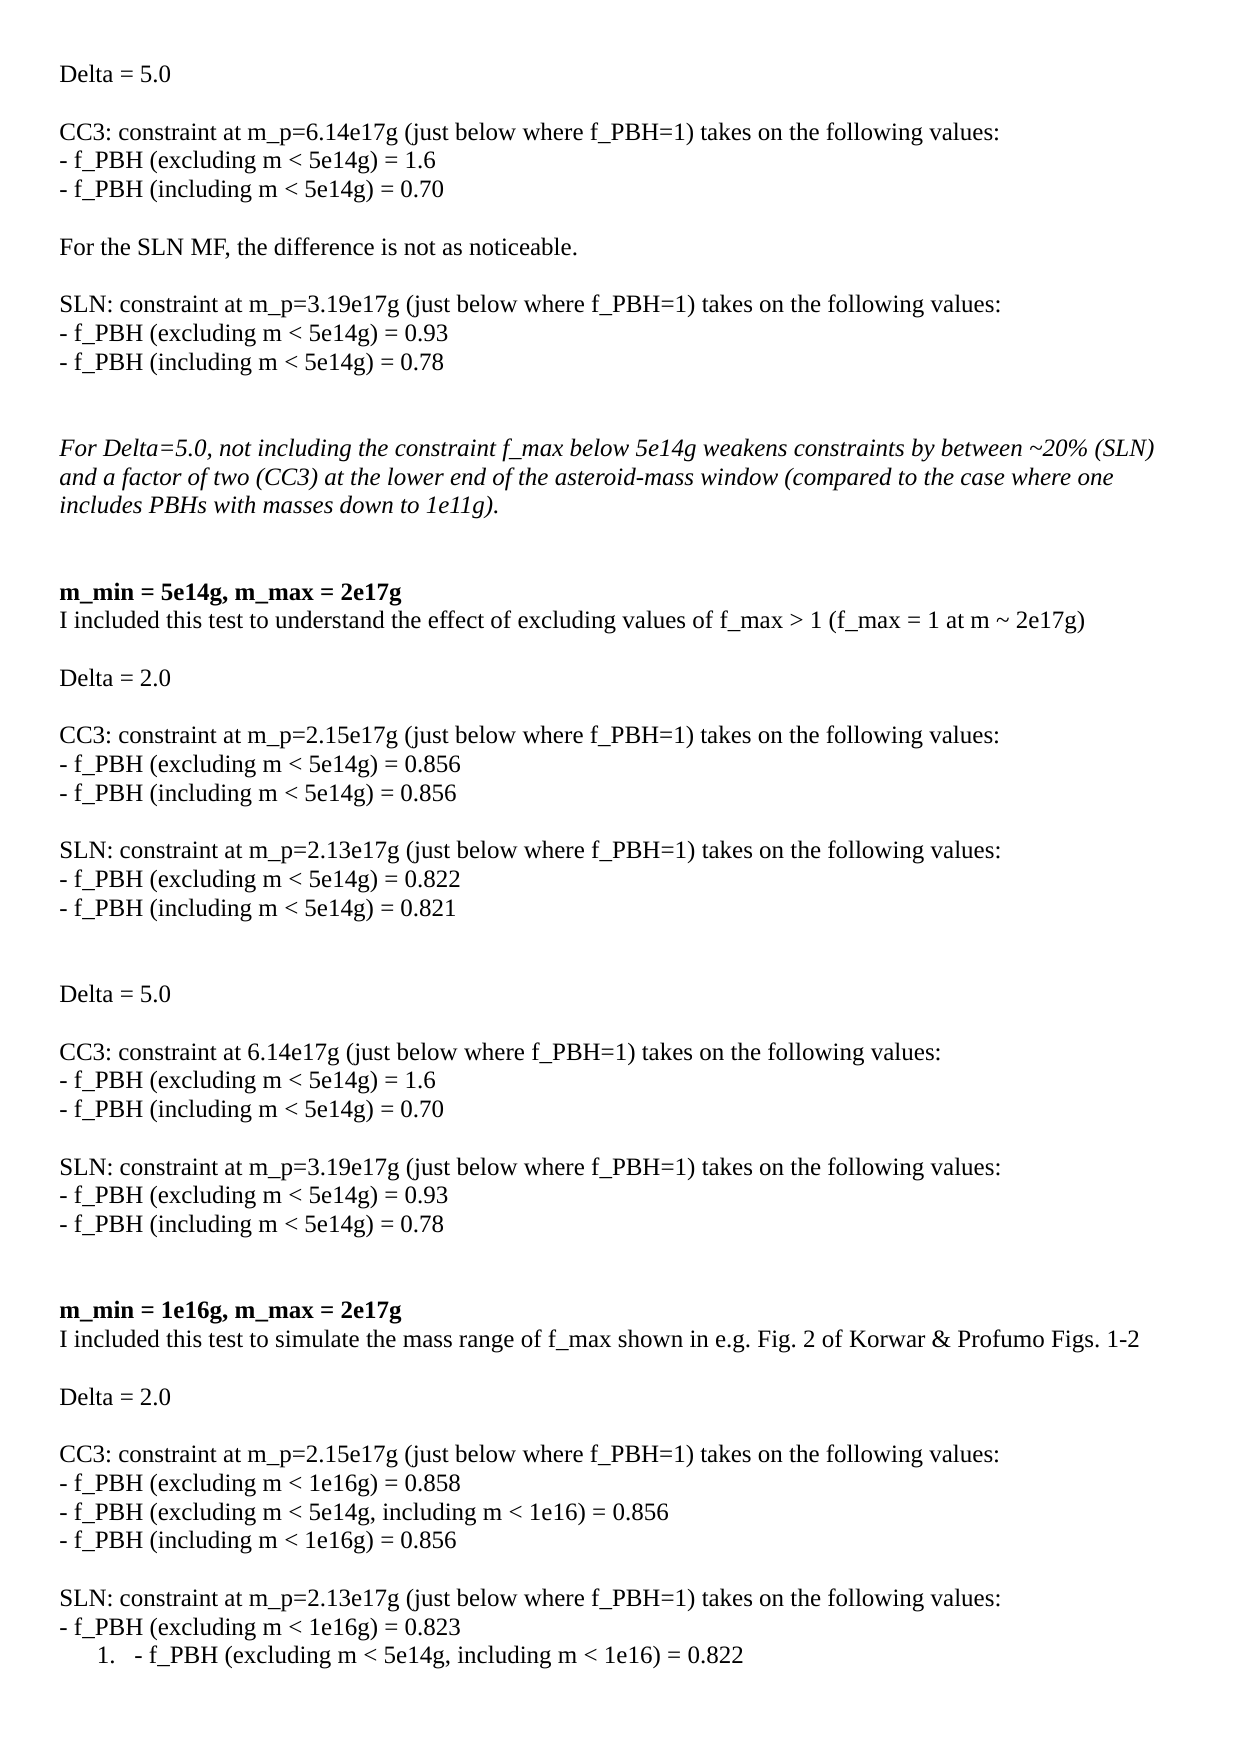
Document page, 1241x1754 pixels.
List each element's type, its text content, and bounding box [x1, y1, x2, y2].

text SLN: constraint at m_p=3.19e17g (just below where f_PBH=1) takes on the following values: [59, 289, 1181, 318]
text - f_PBH (excluding m < 1e16g) = 0.858 [59, 1468, 1181, 1497]
text Delta = 5.0 [59, 979, 1181, 1008]
text - f_PBH (excluding m < 5e14g) = 0.856 [59, 749, 1181, 778]
text - f_PBH (including m < 5e14g) = 0.78 [59, 1209, 1181, 1238]
text SLN: constraint at m_p=3.19e17g (just below where f_PBH=1) takes on the following values: [59, 1152, 1181, 1180]
text - f_PBH (excluding m < 5e14g, including m < 1e16) = 0.856 [59, 1497, 1181, 1525]
text SLN: constraint at m_p=2.13e17g (just below where f_PBH=1) takes on the following values: [59, 835, 1181, 864]
text I included this test to understand the effect of excluding values of f_max > 1 (f_max = 1 at m ~ 2e17g) [59, 605, 1181, 634]
text m_min = 5e14g, m_max = 2e17g [59, 577, 1181, 605]
text - f_PBH (excluding m < 5e14g) = 0.93 [59, 318, 1181, 347]
text - f_PBH (including m < 1e16g) = 0.856 [59, 1525, 1181, 1554]
text - f_PBH (including m < 5e14g) = 0.70 [59, 1094, 1181, 1123]
text CC3: constraint at 6.14e17g (just below where f_PBH=1) takes on the following values: [59, 1037, 1181, 1065]
text - f_PBH (including m < 5e14g) = 0.856 [59, 778, 1181, 807]
text - f_PBH (including m < 5e14g) = 0.821 [59, 893, 1181, 922]
text - f_PBH (including m < 5e14g) = 0.70 [59, 174, 1181, 203]
text CC3: constraint at m_p=2.15e17g (just below where f_PBH=1) takes on the following values: [59, 720, 1181, 749]
text - f_PBH (excluding m < 5e14g) = 1.6 [59, 1065, 1181, 1094]
text Delta = 2.0 [59, 663, 1181, 692]
text - f_PBH (including m < 5e14g) = 0.78 [59, 347, 1181, 375]
text - f_PBH (excluding m < 5e14g) = 1.6 [59, 145, 1181, 174]
text - f_PBH (excluding m < 1e16g) = 0.823 [59, 1612, 1181, 1640]
list - f_PBH (excluding m < 5e14g, including m < 1e16) = 0.822 [97, 1640, 1181, 1669]
text I included this test to simulate the mass range of f_max shown in e.g. Fig. 2 of Korwar & Profumo Figs. 1-2 [59, 1324, 1181, 1353]
text - f_PBH (excluding m < 5e14g) = 0.822 [59, 864, 1181, 893]
text Delta = 5.0 [59, 59, 1181, 88]
text CC3: constraint at m_p=2.15e17g (just below where f_PBH=1) takes on the following values: [59, 1439, 1181, 1468]
text m_min = 1e16g, m_max = 2e17g [59, 1295, 1181, 1324]
text SLN: constraint at m_p=2.13e17g (just below where f_PBH=1) takes on the following values: [59, 1583, 1181, 1612]
text Delta = 2.0 [59, 1382, 1181, 1410]
text - f_PBH (excluding m < 5e14g) = 0.93 [59, 1180, 1181, 1209]
text For Delta=5.0, not including the constraint f_max below 5e14g weakens constraints by between ~20% (SLN) and a factor of two (CC3) at the lower end of the asteroid-mass window (compared to the case where one includes PBHs with masses down to 1e11g). [59, 433, 1181, 519]
text CC3: constraint at m_p=6.14e17g (just below where f_PBH=1) takes on the following values: [59, 117, 1181, 145]
text For the SLN MF, the difference is not as noticeable. [59, 232, 1181, 260]
